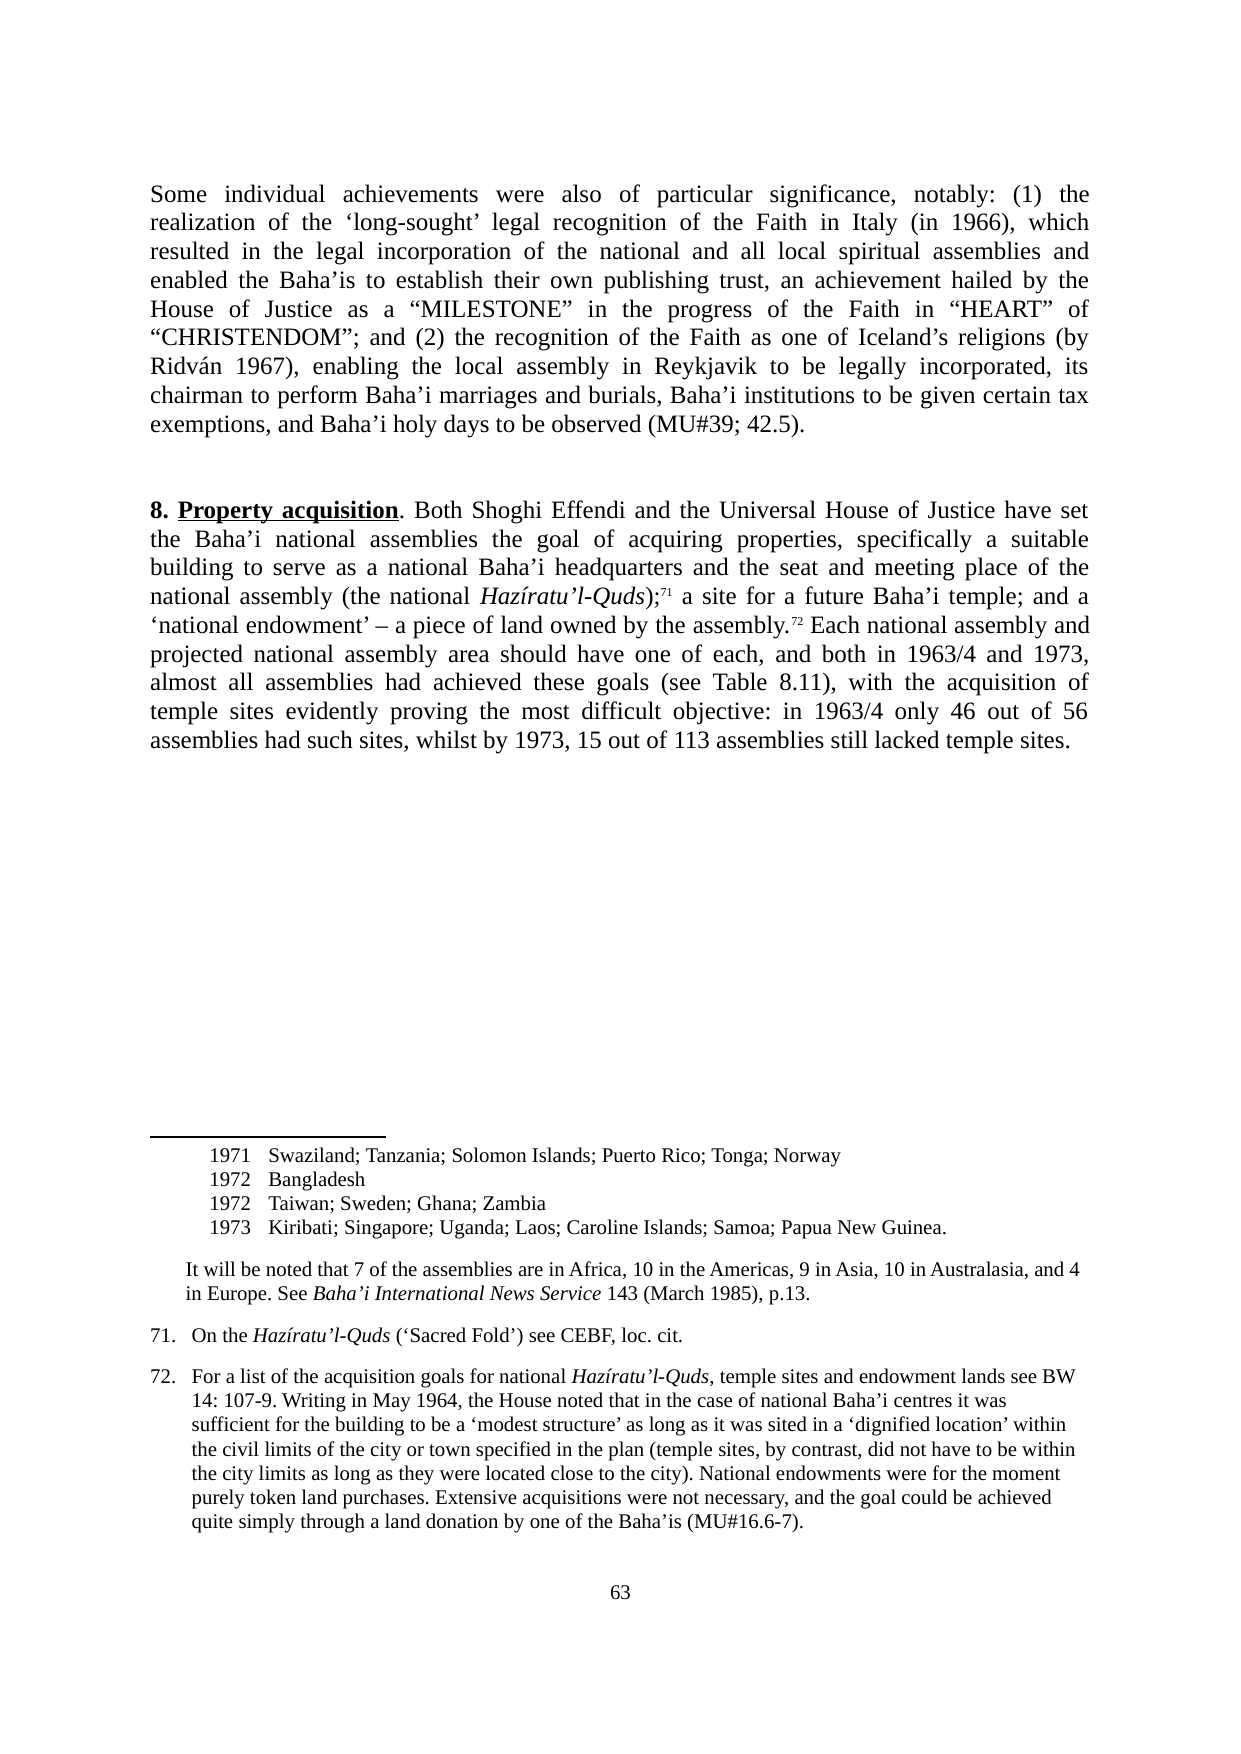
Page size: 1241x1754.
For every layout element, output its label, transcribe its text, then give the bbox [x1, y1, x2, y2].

text 1972 Taiwan; Sweden; Ghana; Zambia [209, 1191, 1090, 1215]
text It will be noted that 7 of the assemblies are in Africa, 10 in the Americas, 9 in Asia, 10 in Australasia, and 4 in Europe. See Baha’i International News Service 143 (March 1985), p.13. [185, 1257, 1090, 1305]
text Some individual achievements were also of particular significance, notably: (1) the realization of the ‘long-sought’ legal recognition of the Faith in Italy (in 1966), which resulted in the legal incorporation of the national and all local spiritual assemblies and enabled the Baha’is to establish their own publishing trust, an achievement hailed by the House of Justice as a “MILESTONE” in the progress of the Faith in “HEART” of “CHRISTENDOM”; and (2) the recognition of the Faith as one of Iceland’s religions (by Ridván 1967), enabling the local assembly in Reykjavik to be legally incorporated, its chairman to perform Baha’i marriages and burials, Baha’i institutions to be given certain tax exemptions, and Baha’i holy days to be observed (MU#39; 42.5). [150, 179, 1090, 437]
text 1972 Bangladesh [209, 1167, 1090, 1191]
text 8. Property acquisition. Both Shoghi Effendi and the Universal House of Justice have set the Baha’i national assemblies the goal of acquiring properties, specifically a suitable building to serve as a national Baha’i headquarters and the seat and meeting place of the national assembly (the national Hazíratu’l-Quds); a site for a future Baha’i temple; and a ‘national endowment’ – a piece of land owned by the assembly. Each national assembly and projected national assembly area should have one of each, and both in 1963/4 and 1973, almost all assemblies had achieved these goals (see Table 8.11), with the acquisition of temple sites evidently proving the most difficult objective: in 1963/4 only 46 out of 56 assemblies had such sites, whilst by 1973, 15 out of 113 assemblies still lacked temple sites. [150, 495, 1090, 754]
text 1973 Kiribati; Singapore; Uganda; Laos; Caroline Islands; Samoa; Papua New Guinea. [209, 1215, 1090, 1239]
text 1971 Swaziland; Tanzania; Solomon Islands; Puerto Rico; Tonga; Norway [209, 1143, 1090, 1167]
text On the Hazíratu’l-Quds (‘Sacred Fold’) see CEBF, loc. cit. [150, 1322, 1090, 1347]
text For a list of the acquisition goals for national Hazíratu’l-Quds, temple sites and endowment lands see BW 14: 107-9. Writing in May 1964, the House noted that in the case of national Baha’i centres it was sufficient for the building to be a ‘modest structure’ as long as it was sited in a ‘dignified location’ within the civil limits of the city or town specified in the plan (temple sites, by contrast, did not have to be within the city limits as long as they were located close to the city). National endowments were for the moment purely token land purchases. Extensive acquisitions were not necessary, and the goal could be achieved quite simply through a land donation by one of the Baha’is (MU#16.6-7). [150, 1364, 1090, 1533]
